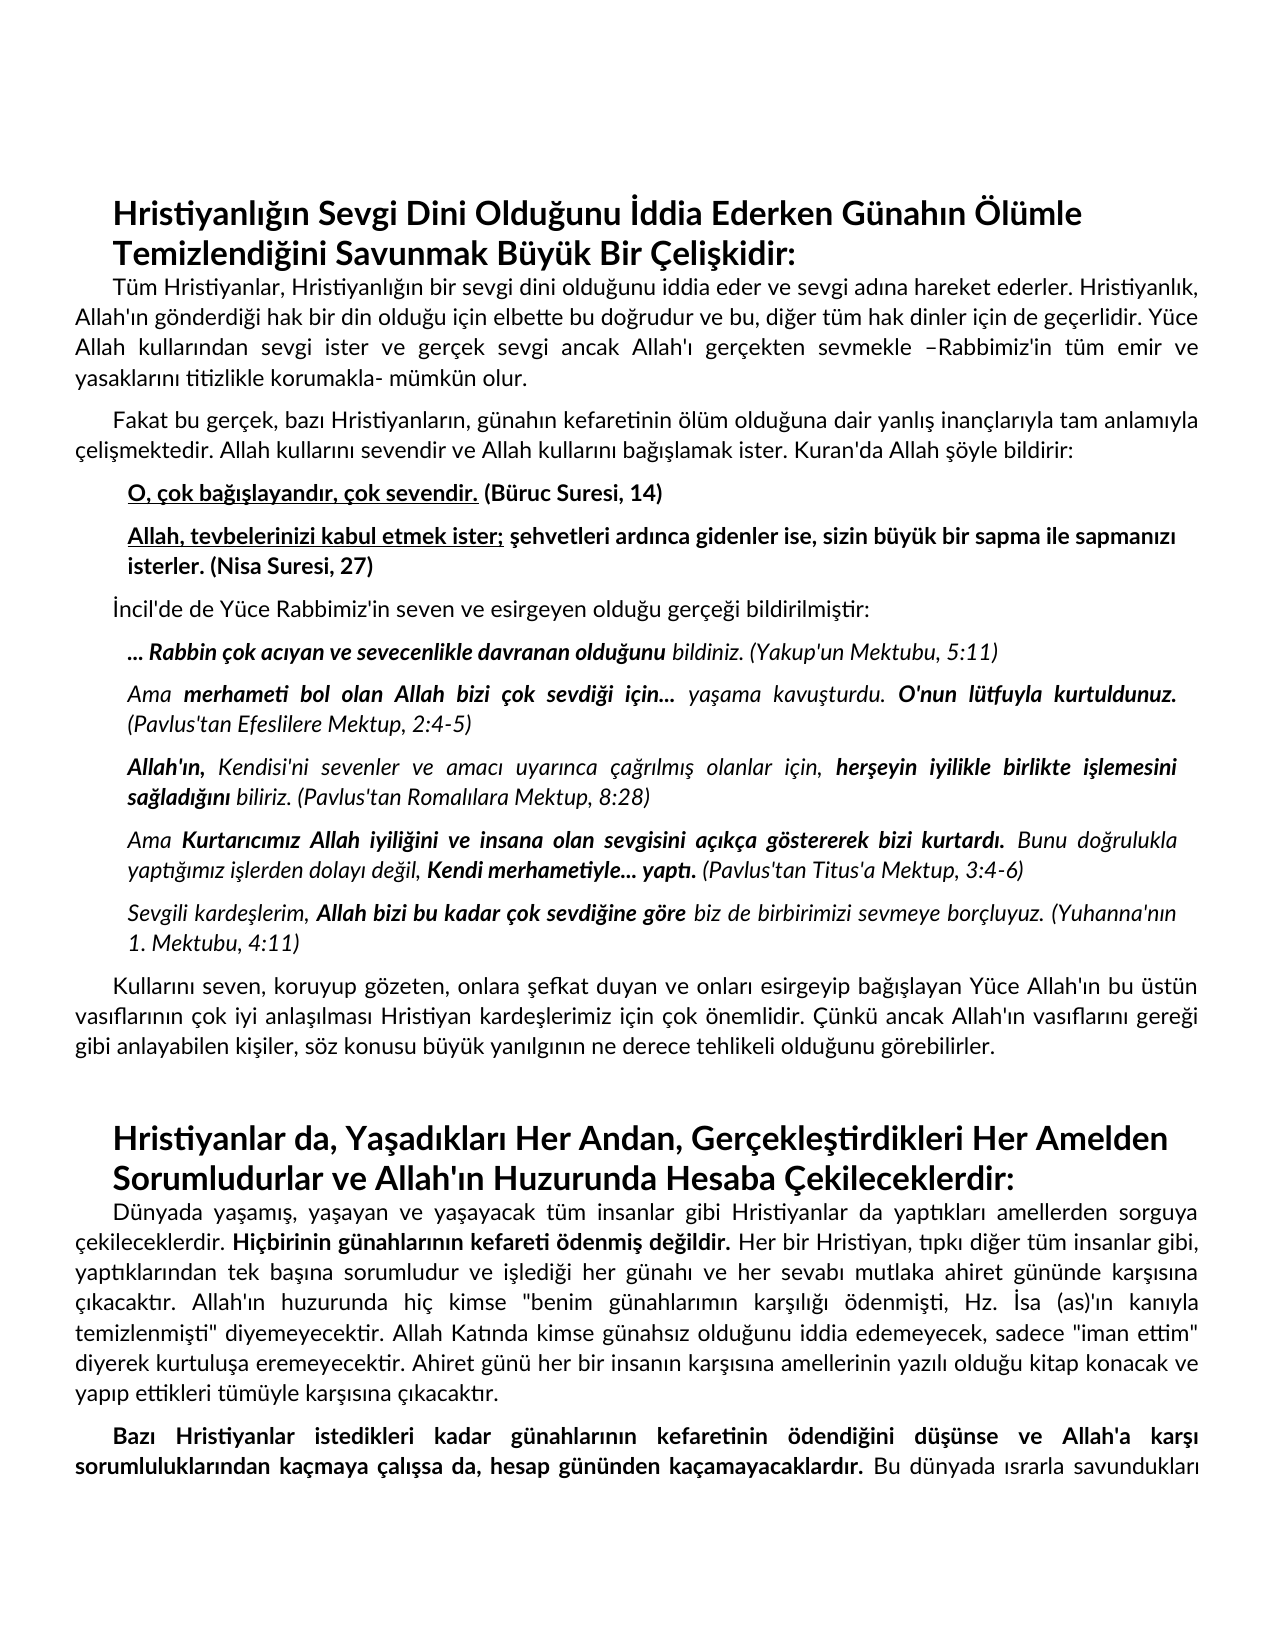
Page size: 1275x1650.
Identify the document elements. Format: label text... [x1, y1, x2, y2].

subtitle Hristiyanlar da, Yaşadıkları Her Andan, Gerçekleştirdikleri Her Amelden Sorumludurlar ve Allah'ın Huzurunda Hesaba Çekileceklerdir: [112, 1117, 1200, 1197]
text ... Rabbin çok acıyan ve sevecenlikle davranan olduğunu bildiniz. (Yakup'un Mektubu, 5:11) [127, 637, 1177, 665]
text Ama merhameti bol olan Allah bizi çok sevdiği için... yaşama kavuşturdu. O'nun lütfuyla kurtuldunuz. (Pavlus'tan Efeslilere Mektup, 2:4-5) [127, 680, 1177, 738]
subtitle Hristiyanlığın Sevgi Dini Olduğunu İddia Ederken Günahın Ölümle Temizlendiğini Savunmak Büyük Bir Çelişkidir: [112, 193, 1200, 273]
text O, çok bağışlayandır, çok sevendir. (Büruc Suresi, 14) [127, 479, 1177, 506]
text Ama Kurtarıcımız Allah iyiliğini ve insana olan sevgisini açıkça göstererek bizi kurtardı. Bunu doğrulukla yaptığımız işlerden dolayı değil, Kendi merhametiyle... yaptı. (Pavlus'tan Titus'a Mektup, 3:4-6) [127, 826, 1177, 883]
text Tüm Hristiyanlar, Hristiyanlığın bir sevgi dini olduğunu iddia eder ve sevgi adına hareket ederler. Hristiyanlık, Allah'ın gönderdiği hak bir din olduğu için elbette bu doğrudur ve bu, diğer tüm hak dinler için de geçerlidir. Yüce Allah kullarından sevgi ister ve gerçek sevgi ancak Allah'ı gerçekten sevmekle –Rabbimiz'in tüm emir ve yasaklarını titizlikle korumakla- mümkün olur. [75, 273, 1200, 391]
text Kullarını seven, koruyup gözeten, onlara şefkat duyan ve onları esirgeyip bağışlayan Yüce Allah'ın bu üstün vasıflarının çok iyi anlaşılması Hristiyan kardeşlerimiz için çok önemlidir. Çünkü ancak Allah'ın vasıflarını gereği gibi anlayabilen kişiler, söz konusu büyük yanılgının ne derece tehlikeli olduğunu görebilirler. [75, 972, 1200, 1059]
text Allah'ın, Kendisi'ni sevenler ve amacı uyarınca çağrılmış olanlar için, herşeyin iyilikle birlikte işlemesini sağladığını biliriz. (Pavlus'tan Romalılara Mektup, 8:28) [127, 753, 1177, 811]
text Allah, tevbelerinizi kabul etmek ister; şehvetleri ardınca gidenler ise, sizin büyük bir sapma ile sapmanızı isterler. (Nisa Suresi, 27) [127, 522, 1177, 579]
text Fakat bu gerçek, bazı Hristiyanların, günahın kefaretinin ölüm olduğuna dair yanlış inançlarıyla tam anlamıyla çelişmektedir. Allah kullarını sevendir ve Allah kullarını bağışlamak ister. Kuran'da Allah şöyle bildirir: [75, 406, 1200, 464]
text Dünyada yaşamış, yaşayan ve yaşayacak tüm insanlar gibi Hristiyanlar da yaptıkları amellerden sorguya çekileceklerdir. Hiçbirinin günahlarının kefareti ödenmiş değildir. Her bir Hristiyan, tıpkı diğer tüm insanlar gibi, yaptıklarından tek başına sorumludur ve işlediği her günahı ve her sevabı mutlaka ahiret gününde karşısına çıkacaktır. Allah'ın huzurunda hiç kimse "benim günahlarımın karşılığı ödenmişti, Hz. İsa (as)'ın kanıyla temizlenmişti" diyemeyecektir. Allah Katında kimse günahsız olduğunu iddia edemeyecek, sadece "iman ettim" diyerek kurtuluşa eremeyecektir. Ahiret günü her bir insanın karşısına amellerinin yazılı olduğu kitap konacak ve yapıp ettikleri tümüyle karşısına çıkacaktır. [75, 1197, 1200, 1406]
text Bazı Hristiyanlar istedikleri kadar günahlarının kefaretinin ödendiğini düşünse ve Allah'a karşı sorumluluklarından kaçmaya çalışsa da, hesap gününden kaçamayacaklardır. Bu dünyada ısrarla savundukları [75, 1421, 1200, 1479]
text İncil'de de Yüce Rabbimiz'in seven ve esirgeyen olduğu gerçeği bildirilmiştir: [75, 594, 1200, 622]
text Sevgili kardeşlerim, Allah bizi bu kadar çok sevdiğine göre biz de birbirimizi sevmeye borçluyuz. (Yuhanna'nın 1. Mektubu, 4:11) [127, 899, 1177, 956]
